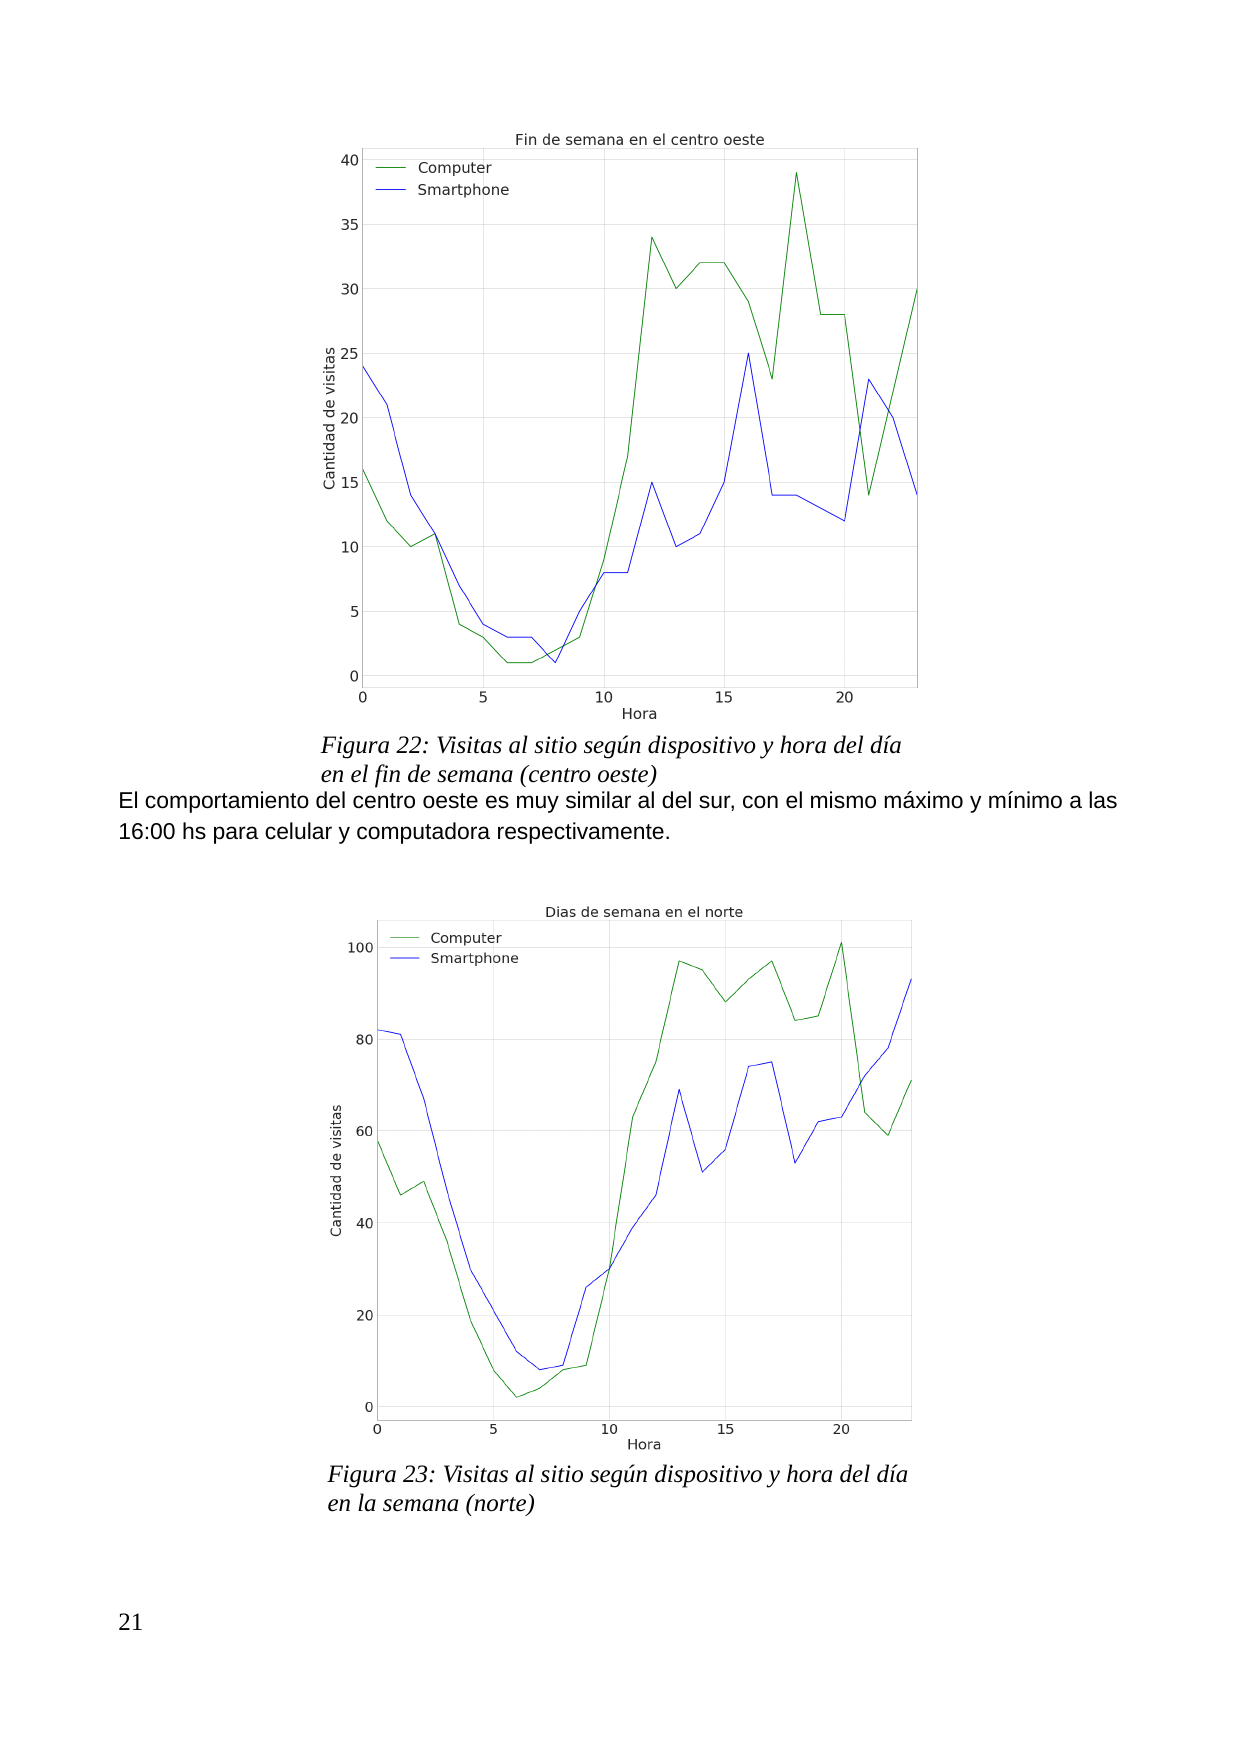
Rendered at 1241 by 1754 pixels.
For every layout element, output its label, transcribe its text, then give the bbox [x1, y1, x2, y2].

text El comportamiento del centro oeste es muy similar al del sur, con el mismo máximo y mínimo a las 16:00 hs para celular y computadora respectivamente. [118, 787, 1122, 844]
picture [327, 903, 914, 1455]
picture [320, 130, 920, 725]
text Figura 22: Visitas al sitio según dispositivo y hora del día en el fin de semana (centro oeste) [321, 725, 919, 787]
text Figura 23: Visitas al sitio según dispositivo y hora del día en la semana (norte) [327, 1455, 913, 1517]
